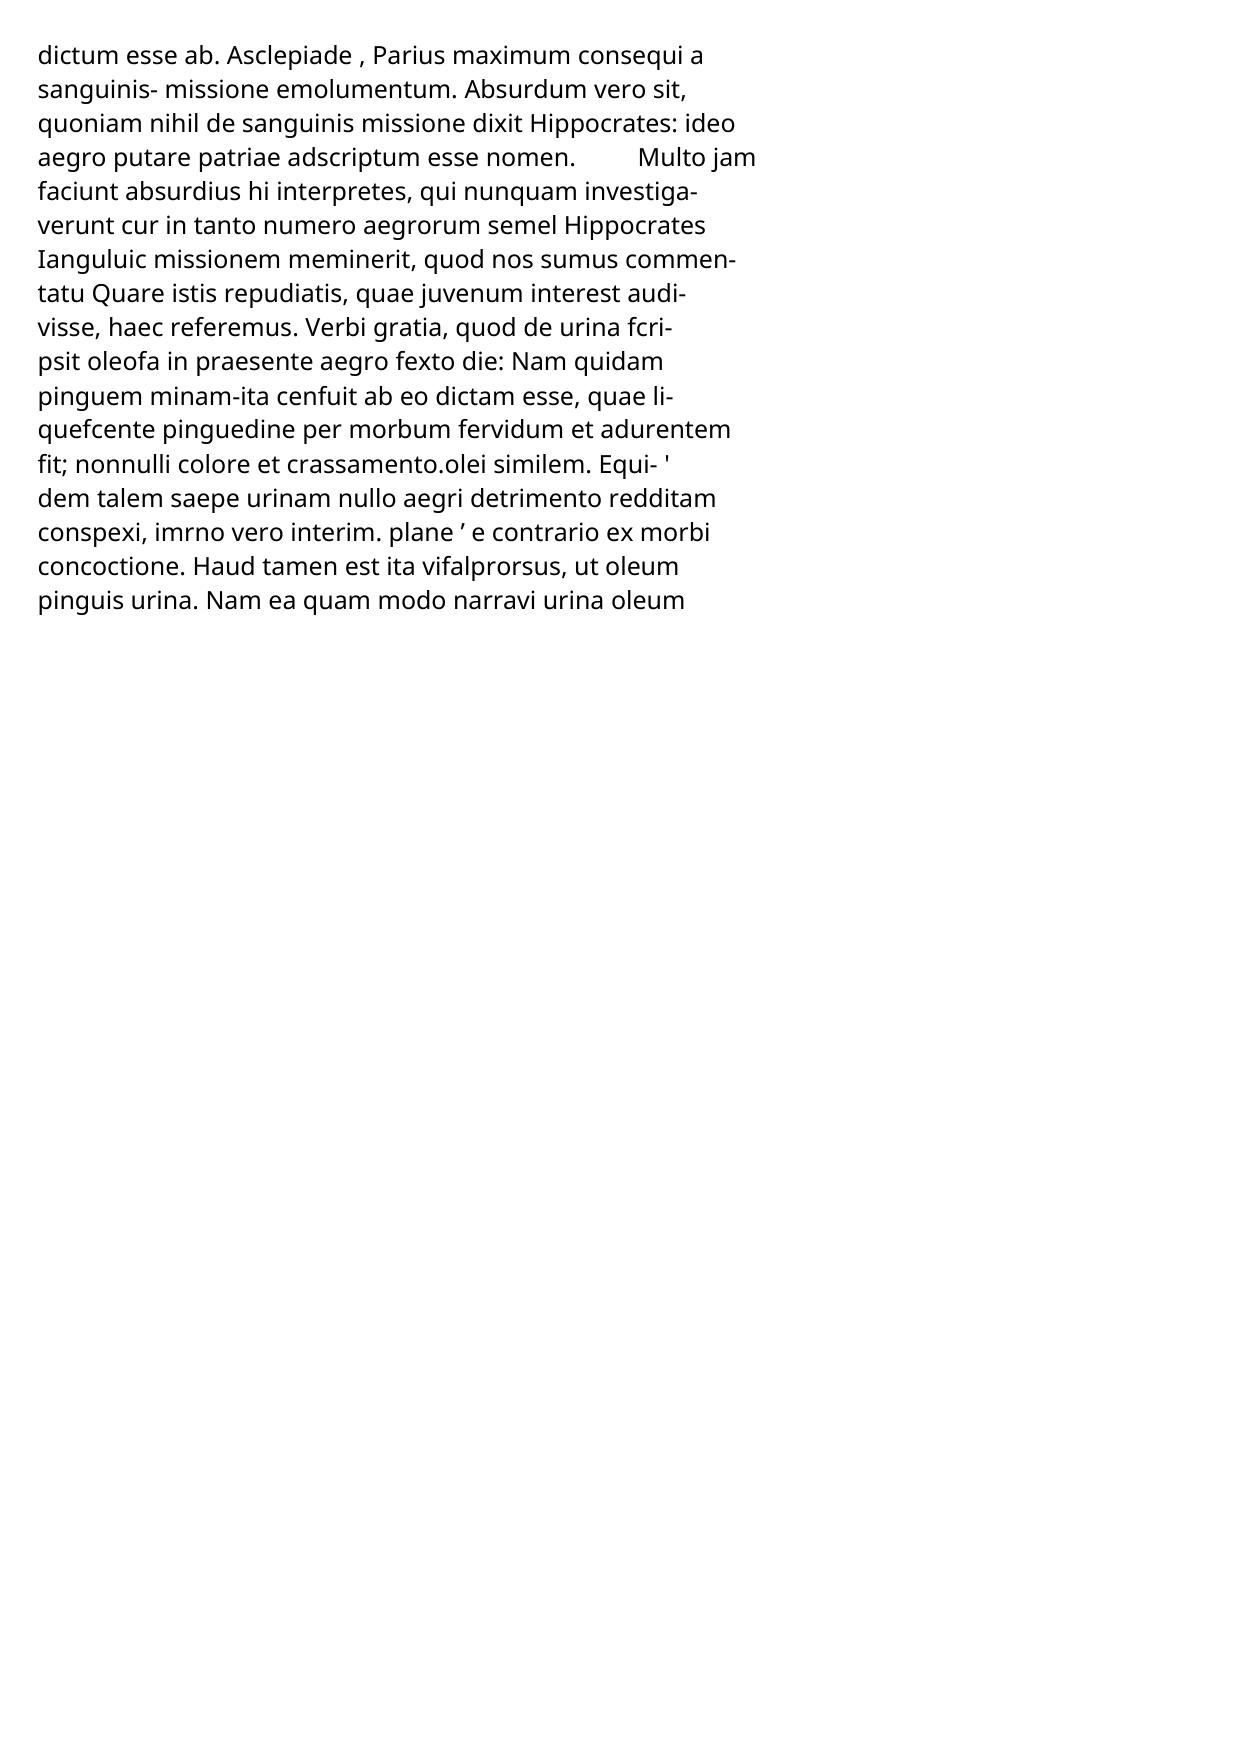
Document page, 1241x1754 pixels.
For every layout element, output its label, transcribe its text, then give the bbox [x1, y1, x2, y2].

text dictum esse ab. Asclepiade , Parius maximum consequi a sanguinis- missione emolumentum. Absurdum vero sit, quoniam nihil de sanguinis missione dixit Hippocrates: ideo aegro putare patriae adscriptum esse nomen. Multo jam [37, 37, 1203, 174]
text faciunt absurdius hi interpretes, qui nunquam investiga- verunt cur in tanto numero aegrorum semel Hippocrates Ianguluic missionem meminerit, quod nos sumus commen- tatu Quare istis repudiatis, quae juvenum interest audi- visse, haec referemus. Verbi gratia, quod de urina fcri- psit oleofa in praesente aegro fexto die: Nam quidam pinguem minam-ita cenfuit ab eo dictam esse, quae li- quefcente pinguedine per morbum fervidum et adurentem fit; nonnulli colore et crassamento.olei similem. Equi- ' dem talem saepe urinam nullo aegri detrimento redditam conspexi, imrno vero interim. plane ’ e contrario ex morbi concoctione. Haud tamen est ita vifalprorsus, ut oleum pinguis urina. Nam ea quam modo narravi urina oleum [37, 174, 1203, 617]
